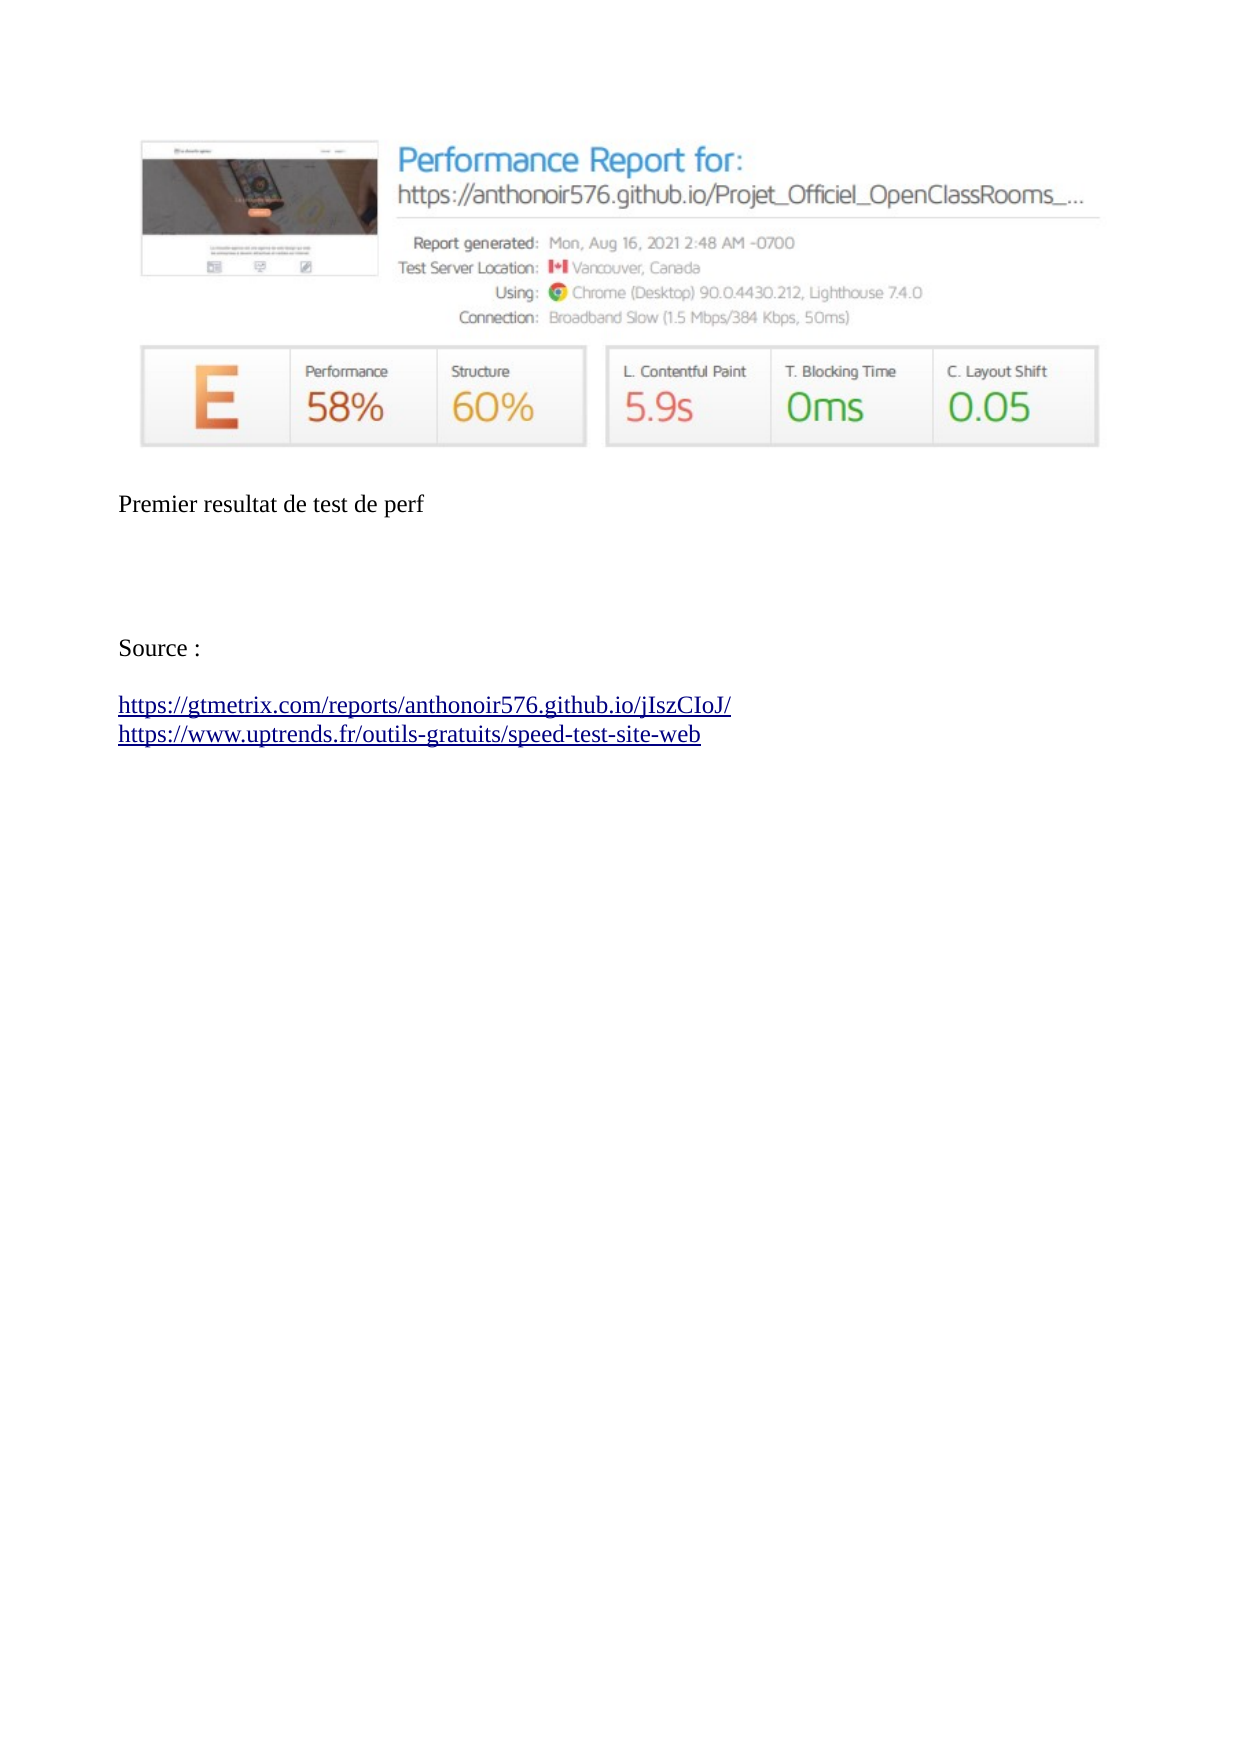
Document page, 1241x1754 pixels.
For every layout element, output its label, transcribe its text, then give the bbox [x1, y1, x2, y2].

text Premier resultat de test de perf [118, 489, 1122, 518]
text https://www.uptrends.fr/outils-gratuits/speed-test-site-web [118, 719, 1122, 748]
text https://gtmetrix.com/reports/anthonoir576.github.io/jIszCIoJ/ [118, 690, 1122, 719]
text Source : [118, 633, 1122, 662]
